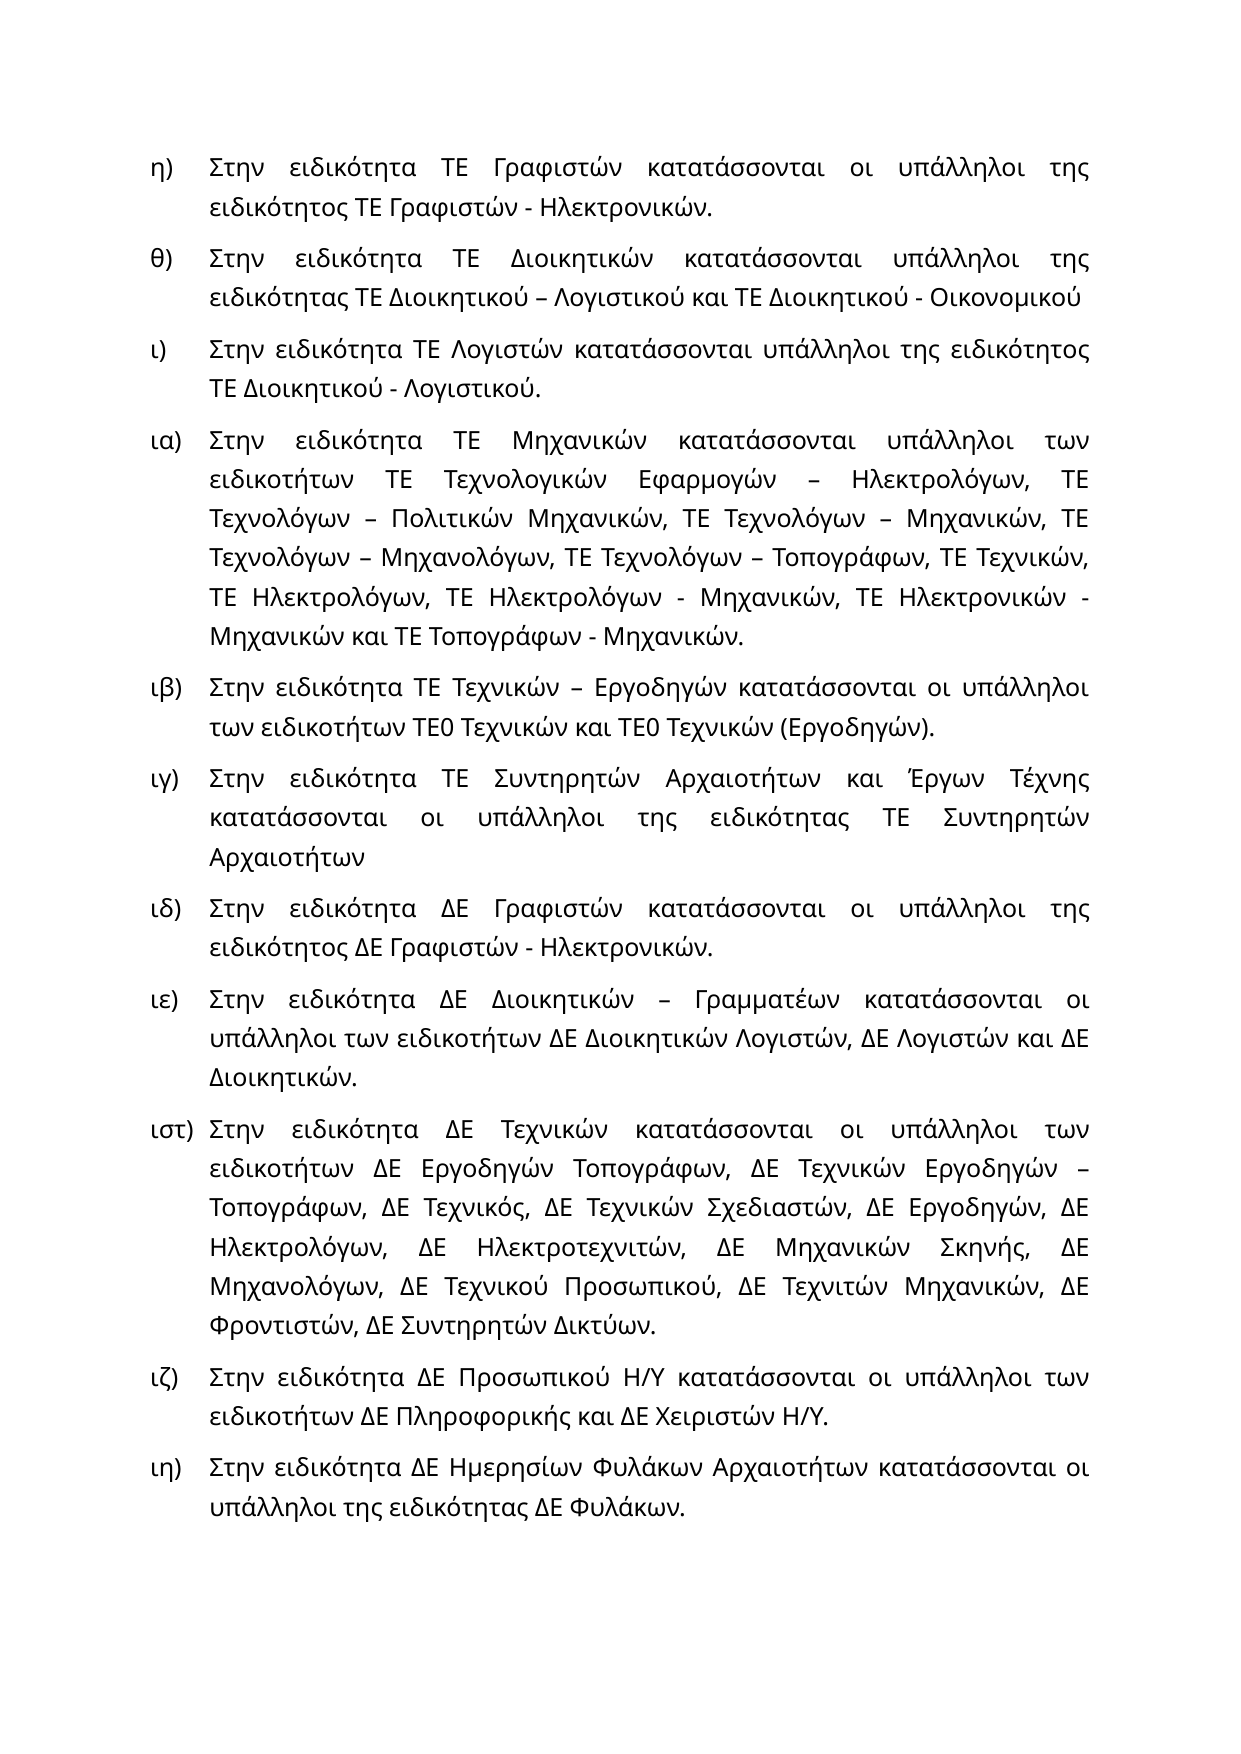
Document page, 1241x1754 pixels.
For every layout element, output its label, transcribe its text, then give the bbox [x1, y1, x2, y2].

list ι) Στην ειδικότητα ΤΕ Λογιστών κατατάσσονται υπάλληλοι της ειδικότητος ΤΕ Διοικητικού - Λογιστικού. [150, 332, 1090, 405]
list ιδ) Στην ειδικότητα ΔΕ Γραφιστών κατατάσσονται οι υπάλληλοι της ειδικότητος ΔΕ Γραφιστών - Ηλεκτρονικών. [150, 891, 1090, 964]
list ιστ) Στην ειδικότητα ΔΕ Τεχνικών κατατάσσονται οι υπάλληλοι των ειδικοτήτων ΔΕ Εργοδηγών Τοπογράφων, ΔΕ Τεχνικών Εργοδηγών – Τοπογράφων, ΔΕ Τεχνικός, ΔΕ Τεχνικών Σχεδιαστών, ΔΕ Εργοδηγών, ΔΕ Ηλεκτρολόγων, ΔΕ Ηλεκτροτεχνιτών, ΔΕ Μηχανικών Σκηνής, ΔΕ Μηχανολόγων, ΔΕ Τεχνικού Προσωπικού, ΔΕ Τεχνιτών Μηχανικών, ΔΕ Φροντιστών, ΔΕ Συντηρητών Δικτύων. [150, 1112, 1090, 1342]
list η) Στην ειδικότητα ΤΕ Γραφιστών κατατάσσονται οι υπάλληλοι της ειδικότητος ΤΕ Γραφιστών - Ηλεκτρονικών. [150, 150, 1090, 223]
list ιη) Στην ειδικότητα ΔΕ Ημερησίων Φυλάκων Αρχαιοτήτων κατατάσσονται οι υπάλληλοι της ειδικότητας ΔΕ Φυλάκων. [150, 1450, 1090, 1523]
list ιγ) Στην ειδικότητα ΤΕ Συντηρητών Αρχαιοτήτων και Έργων Τέχνης κατατάσσονται οι υπάλληλοι της ειδικότητας ΤΕ Συντηρητών Αρχαιοτήτων [150, 761, 1090, 873]
list ιζ) Στην ειδικότητα ΔΕ Προσωπικού Η/Υ κατατάσσονται οι υπάλληλοι των ειδικοτήτων ΔΕ Πληροφορικής και ΔΕ Χειριστών Η/Υ. [150, 1359, 1090, 1432]
list ιε) Στην ειδικότητα ΔΕ Διοικητικών – Γραμματέων κατατάσσονται οι υπάλληλοι των ειδικοτήτων ΔΕ Διοικητικών Λογιστών, ΔΕ Λογιστών και ΔΕ Διοικητικών. [150, 982, 1090, 1094]
list θ) Στην ειδικότητα ΤΕ Διοικητικών κατατάσσονται υπάλληλοι της ειδικότητας ΤΕ Διοικητικού – Λογιστικού και ΤΕ Διοικητικού - Οικονομικού [150, 241, 1090, 314]
list ια) Στην ειδικότητα ΤΕ Μηχανικών κατατάσσονται υπάλληλοι των ειδικοτήτων ΤΕ Τεχνολογικών Εφαρμογών – Ηλεκτρολόγων, ΤΕ Τεχνολόγων – Πολιτικών Μηχανικών, ΤΕ Τεχνολόγων – Μηχανικών, ΤΕ Τεχνολόγων – Μηχανολόγων, ΤΕ Τεχνολόγων – Τοπογράφων, ΤΕ Τεχνικών, ΤΕ Ηλεκτρολόγων, ΤΕ Ηλεκτρολόγων - Μηχανικών, ΤΕ Ηλεκτρονικών - Μηχανικών και ΤΕ Τοπογράφων - Μηχανικών. [150, 422, 1090, 652]
list ιβ) Στην ειδικότητα ΤΕ Τεχνικών – Εργοδηγών κατατάσσονται οι υπάλληλοι των ειδικοτήτων ΤΕ0 Τεχνικών και ΤΕ0 Τεχνικών (Εργοδηγών). [150, 670, 1090, 743]
